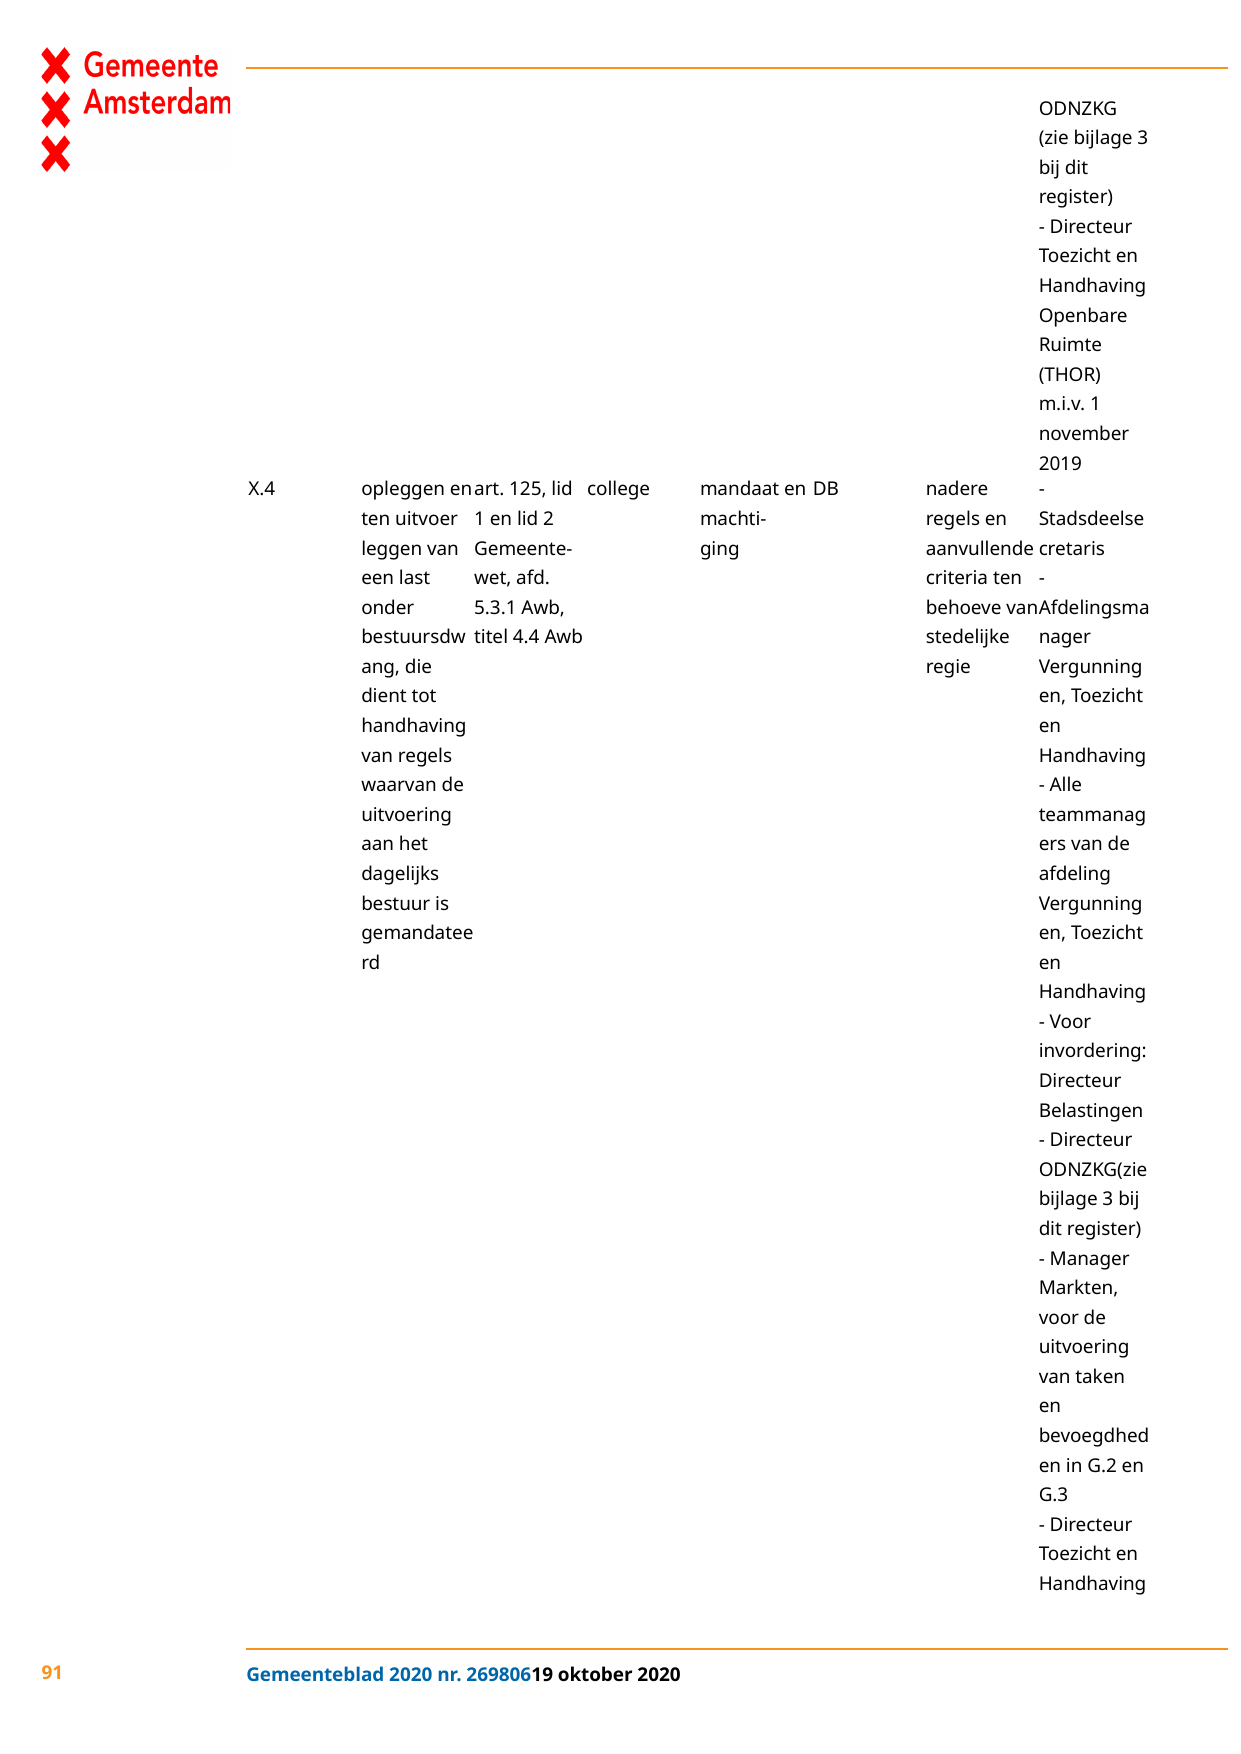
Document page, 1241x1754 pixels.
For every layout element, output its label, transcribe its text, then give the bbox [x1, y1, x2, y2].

table_cell [926, 95, 1038, 476]
picture [41, 47, 231, 172]
table_cell [474, 95, 587, 476]
table_cell [587, 95, 700, 476]
table_cell [813, 95, 926, 476]
table_cell mandaat en machti- ging [700, 476, 813, 1596]
table_cell [248, 95, 361, 476]
table_cell opleggen en ten uitvoer leggen van een last onder bestuursdwang, die dient tot handhaving van regels waarvan de uitvoering aan het dagelijks bestuur is gemandateerd [361, 476, 474, 1596]
table_cell - Stadsdeelsecretaris - Afdelingsmanager Vergunningen, Toezicht en Handhaving - Alle teammanagers van de afdeling Vergunningen, Toezicht en Handhaving - Voor invordering: Directeur Belastingen - Directeur ODNZKG(zie bijlage 3 bij dit register) - Manager Markten, voor de uitvoering van taken en bevoegdheden in G.2 en G.3 - Directeur Toezicht en Handhaving [1039, 476, 1152, 1596]
table_cell art. 125, lid 1 en lid 2 Gemeente-wet, afd. 5.3.1 Awb, titel 4.4 Awb [474, 476, 587, 1596]
table_cell [700, 95, 813, 476]
table_cell college [587, 476, 700, 1596]
table_cell nadere regels en aanvullende criteria ten behoeve van stedelijke regie [926, 476, 1038, 1596]
table_cell DB [813, 476, 926, 1596]
table_cell X.4 [248, 476, 361, 1596]
table_cell ODNZKG (zie bijlage 3 bij dit register) - Directeur Toezicht en Handhaving Openbare Ruimte (THOR) m.i.v. 1 november 2019 [1039, 95, 1152, 476]
table_cell [361, 95, 474, 476]
